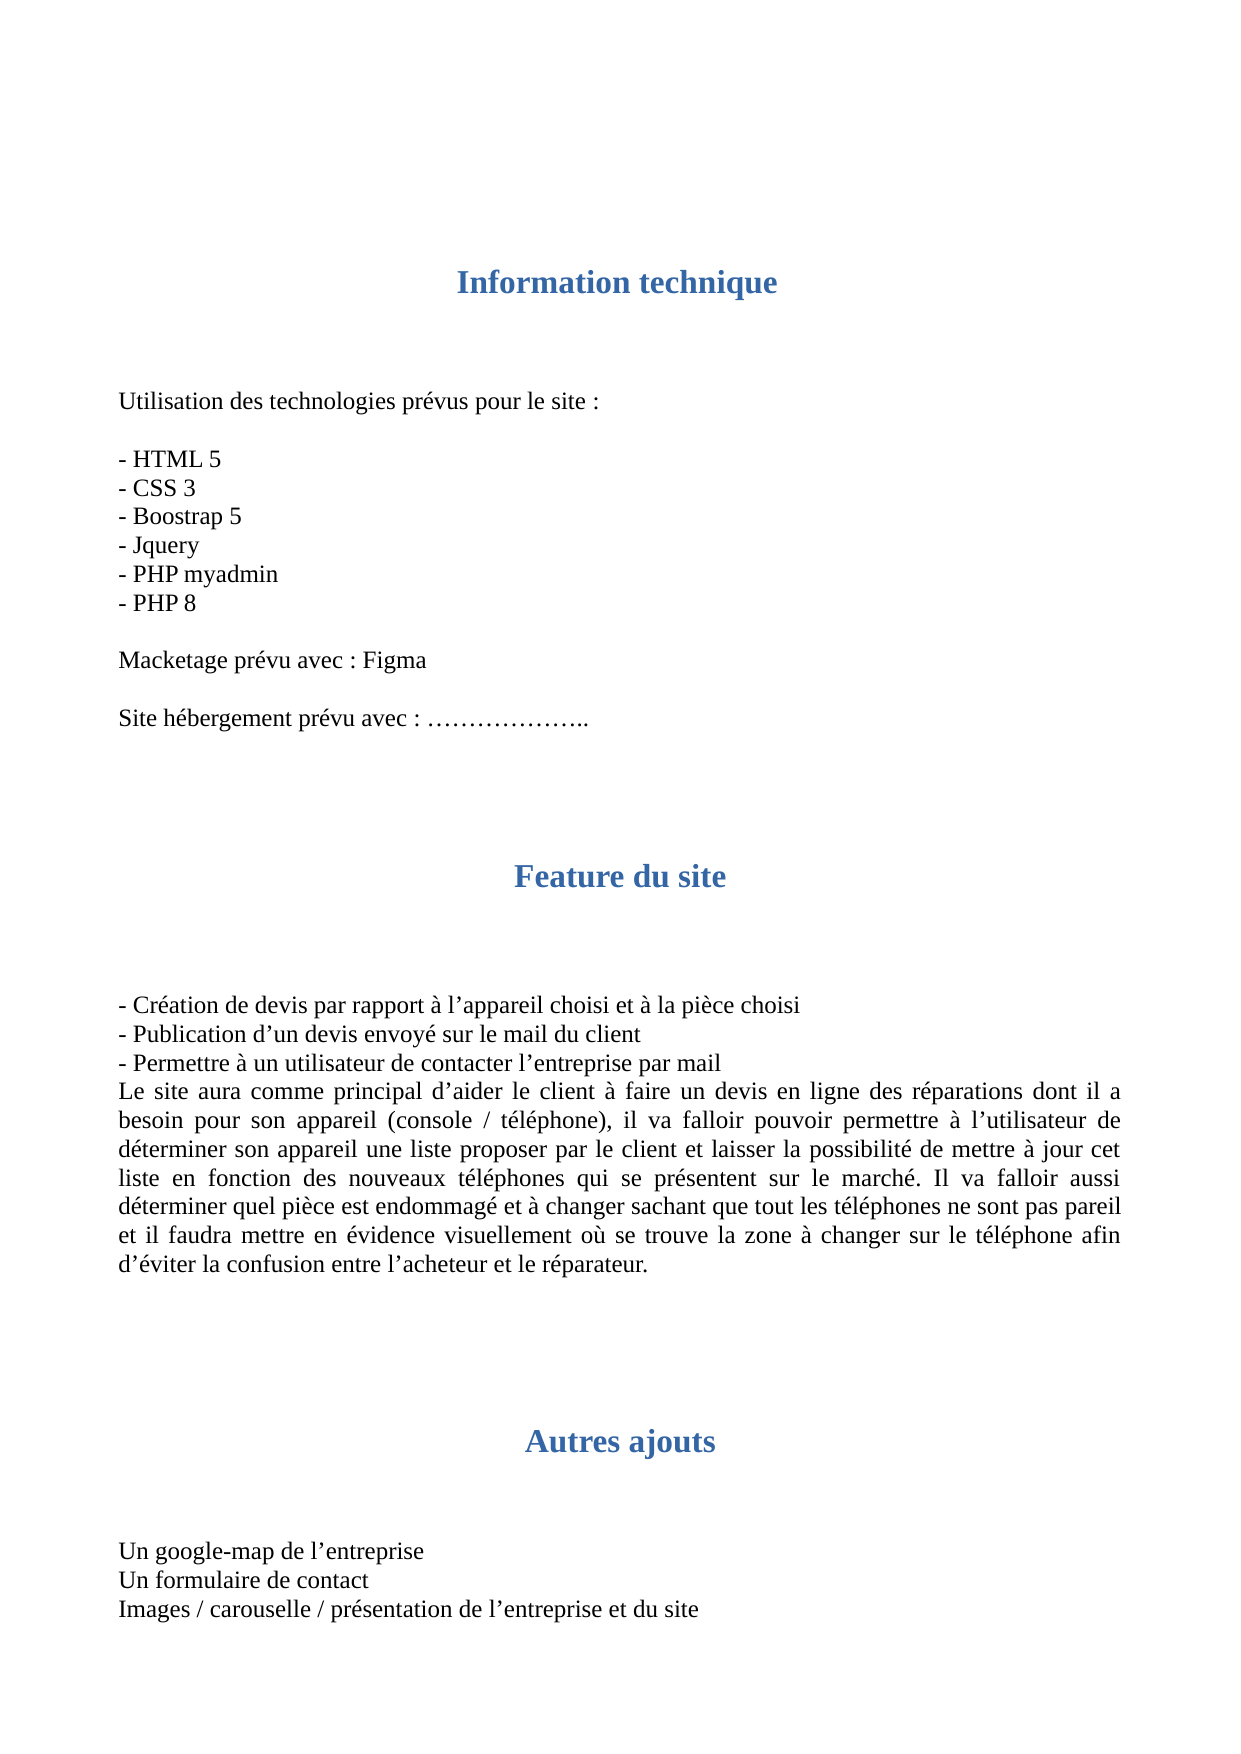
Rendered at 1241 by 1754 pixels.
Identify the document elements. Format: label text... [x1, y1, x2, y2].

text - PHP 8 [118, 588, 1122, 616]
text - PHP myadmin [118, 559, 1122, 588]
text - Permettre à un utilisateur de contacter l’entreprise par mail [118, 1048, 1122, 1076]
text Site hébergement prévu avec : ……………….. [118, 703, 1122, 731]
text Un google-map de l’entreprise [118, 1536, 1122, 1565]
text - Publication d’un devis envoyé sur le mail du client [118, 1019, 1122, 1048]
text - Création de devis par rapport à l’appareil choisi et à la pièce choisi [118, 990, 1122, 1019]
text - CSS 3 [118, 473, 1122, 501]
text Un formulaire de contact [118, 1565, 1122, 1594]
text Utilisation des technologies prévus pour le site : [118, 386, 1122, 415]
text Information technique [118, 262, 1122, 300]
text Le site aura comme principal d’aider le client à faire un devis en ligne des réparations dont il a besoin pour son appareil (console / téléphone), il va falloir pouvoir permettre à l’utilisateur de déterminer son appareil une liste proposer par le client et laisser la possibilité de mettre à jour cet liste en fonction des nouveaux téléphones qui se présentent sur le marché. Il va falloir aussi déterminer quel pièce est endommagé et à changer sachant que tout les téléphones ne sont pas pareil et il faudra mettre en évidence visuellement où se trouve la zone à changer sur le téléphone afin d’éviter la confusion entre l’acheteur et le réparateur. [118, 1076, 1122, 1278]
text - Jquery [118, 530, 1122, 559]
text - HTML 5 [118, 444, 1122, 473]
text Autres ajouts [118, 1421, 1122, 1460]
text Feature du site [118, 856, 1122, 894]
text - Boostrap 5 [118, 501, 1122, 530]
text Macketage prévu avec : Figma [118, 645, 1122, 674]
text Images / carouselle / présentation de l’entreprise et du site [118, 1594, 1122, 1623]
